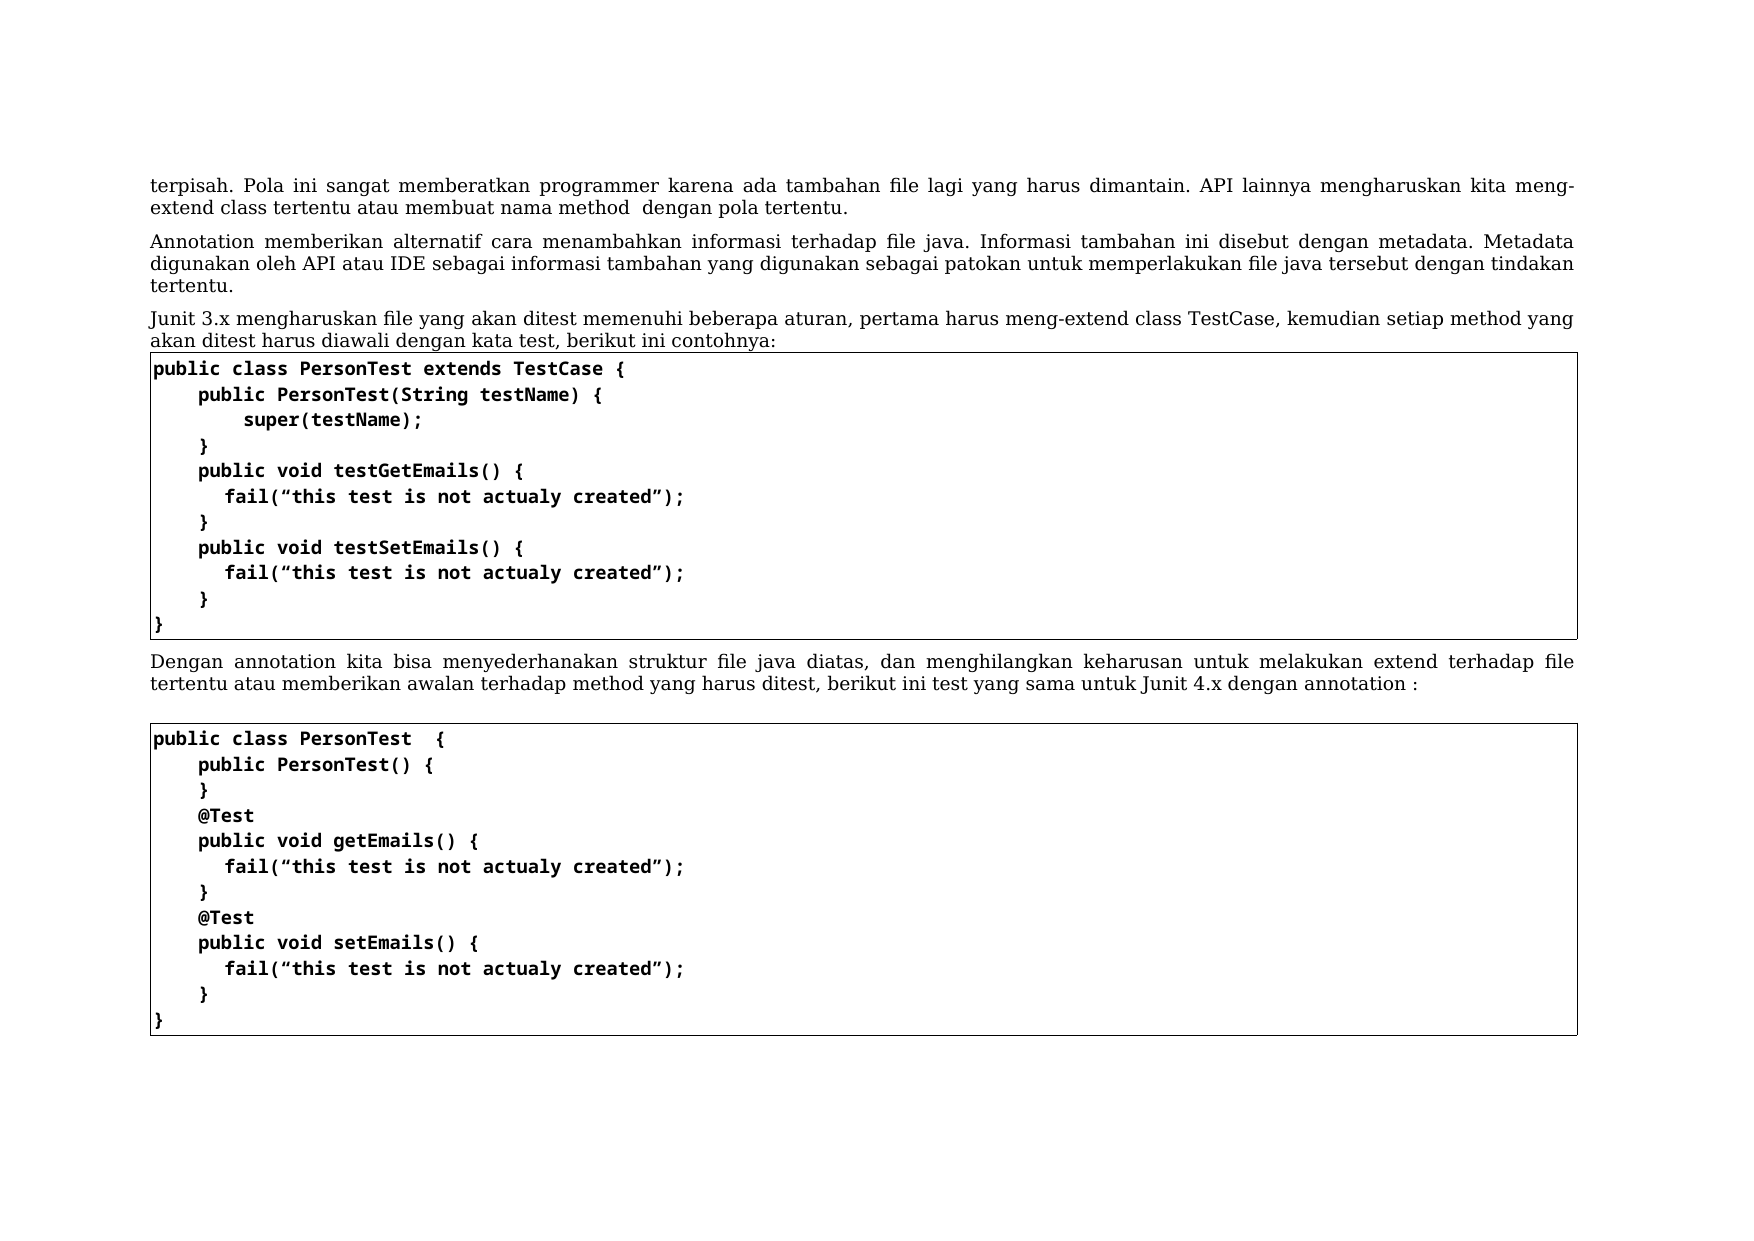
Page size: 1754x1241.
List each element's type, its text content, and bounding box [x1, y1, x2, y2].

text fail(“this test is not actualy created”); [151, 952, 1577, 978]
text terpisah. Pola ini sangat memberatkan programmer karena ada tambahan file lagi yang harus dimantain. API lainnya mengharuskan kita meng-extend class tertentu atau membuat nama method dengan pola tertentu. [150, 176, 1577, 219]
text super(testName); [151, 403, 1577, 429]
text } [151, 582, 1577, 607]
text public void setEmails() { [151, 927, 1577, 952]
text fail(“this test is not actualy created”); [151, 480, 1577, 505]
text @Test [151, 799, 1577, 824]
text } [151, 607, 1577, 639]
text public PersonTest() { [151, 748, 1577, 773]
text public void getEmails() { [151, 824, 1577, 850]
text } [151, 429, 1577, 454]
text fail(“this test is not actualy created”); [151, 850, 1577, 876]
text public class PersonTest extends TestCase { [151, 353, 1577, 378]
text Dengan annotation kita bisa menyederhanakan struktur file java diatas, dan menghilangkan keharusan untuk melakukan extend terhadap file tertentu atau memberikan awalan terhadap method yang harus ditest, berikut ini test yang sama untuk Junit 4.x dengan annotation : [150, 651, 1577, 695]
text } [151, 876, 1577, 901]
text public void testSetEmails() { [151, 531, 1577, 556]
text } [151, 773, 1577, 799]
text public class PersonTest { [151, 724, 1577, 748]
text public void testGetEmails() { [151, 454, 1577, 480]
text fail(“this test is not actualy created”); [151, 556, 1577, 582]
text } [151, 1003, 1577, 1035]
text Junit 3.x mengharuskan file yang akan ditest memenuhi beberapa aturan, pertama harus meng-extend class TestCase, kemudian setiap method yang akan ditest harus diawali dengan kata test, berikut ini contohnya: [150, 308, 1577, 352]
text Annotation memberikan alternatif cara menambahkan informasi terhadap file java. Informasi tambahan ini disebut dengan metadata. Metadata digunakan oleh API atau IDE sebagai informasi tambahan yang digunakan sebagai patokan untuk memperlakukan file java tersebut dengan tindakan tertentu. [150, 231, 1577, 297]
text } [151, 505, 1577, 531]
text @Test [151, 901, 1577, 927]
text public PersonTest(String testName) { [151, 378, 1577, 403]
text } [151, 978, 1577, 1003]
